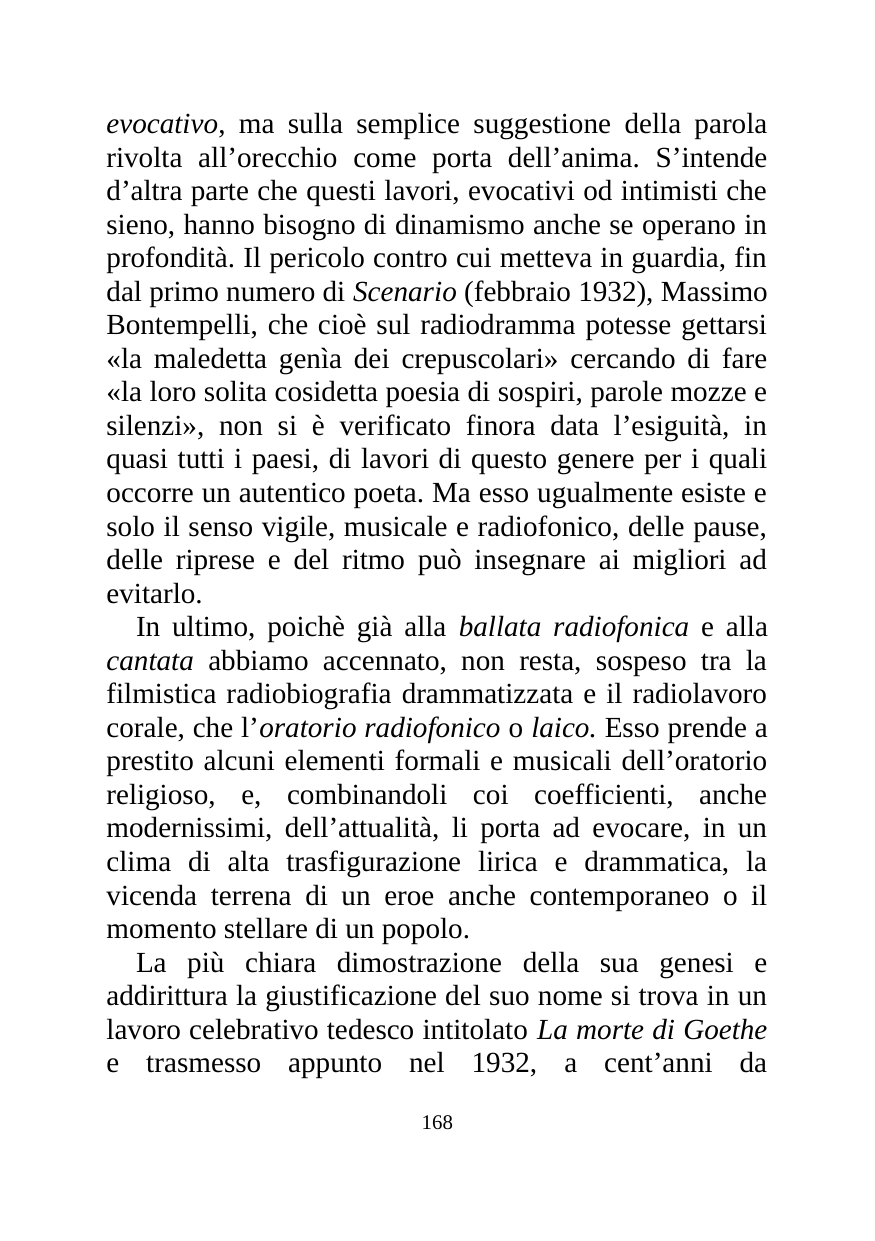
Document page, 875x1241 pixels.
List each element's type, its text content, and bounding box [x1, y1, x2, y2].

text In ultimo, poichè già alla ballata radiofonica e alla cantata abbiamo accennato, non resta, sospeso tra la filmistica radiobiografia drammatizzata e il radiolavoro corale, che l’oratorio radiofonico o laico. Esso prende a prestito alcuni elementi formali e musicali dell’oratorio religioso, e, combinandoli coi coefficienti, anche modernissimi, dell’attualità, li porta ad evocare, in un clima di alta trasfigurazione lirica e drammatica, la vicenda terrena di un eroe anche contemporaneo o il momento stellare di un popolo. [106, 609, 768, 945]
text La più chiara dimostrazione della sua genesi e addirittura la giustificazione del suo nome si trova in un lavoro celebrativo tedesco intitolato La morte di Goethe e trasmesso appunto nel 1932, a cent’anni da [106, 945, 768, 1079]
text evocativo, ma sulla semplice suggestione della parola rivolta all’orecchio come porta dell’anima. S’intende d’altra parte che questi lavori, evocativi od intimisti che sieno, hanno bisogno di dinamismo anche se operano in profondità. Il pericolo contro cui metteva in guardia, fin dal primo numero di Scenario (febbraio 1932), Massimo Bontempelli, che cioè sul radiodramma potesse gettarsi «la maledetta genìa dei crepuscolari» cercando di fare «la loro solita cosidetta poesia di sospiri, parole mozze e silenzi», non si è verificato finora data l’esiguità, in quasi tutti i paesi, di lavori di questo genere per i quali occorre un autentico poeta. Ma esso ugualmente esiste e solo il senso vigile, musicale e radiofonico, delle pause, delle riprese e del ritmo può insegnare ai migliori ad evitarlo. [106, 106, 768, 609]
